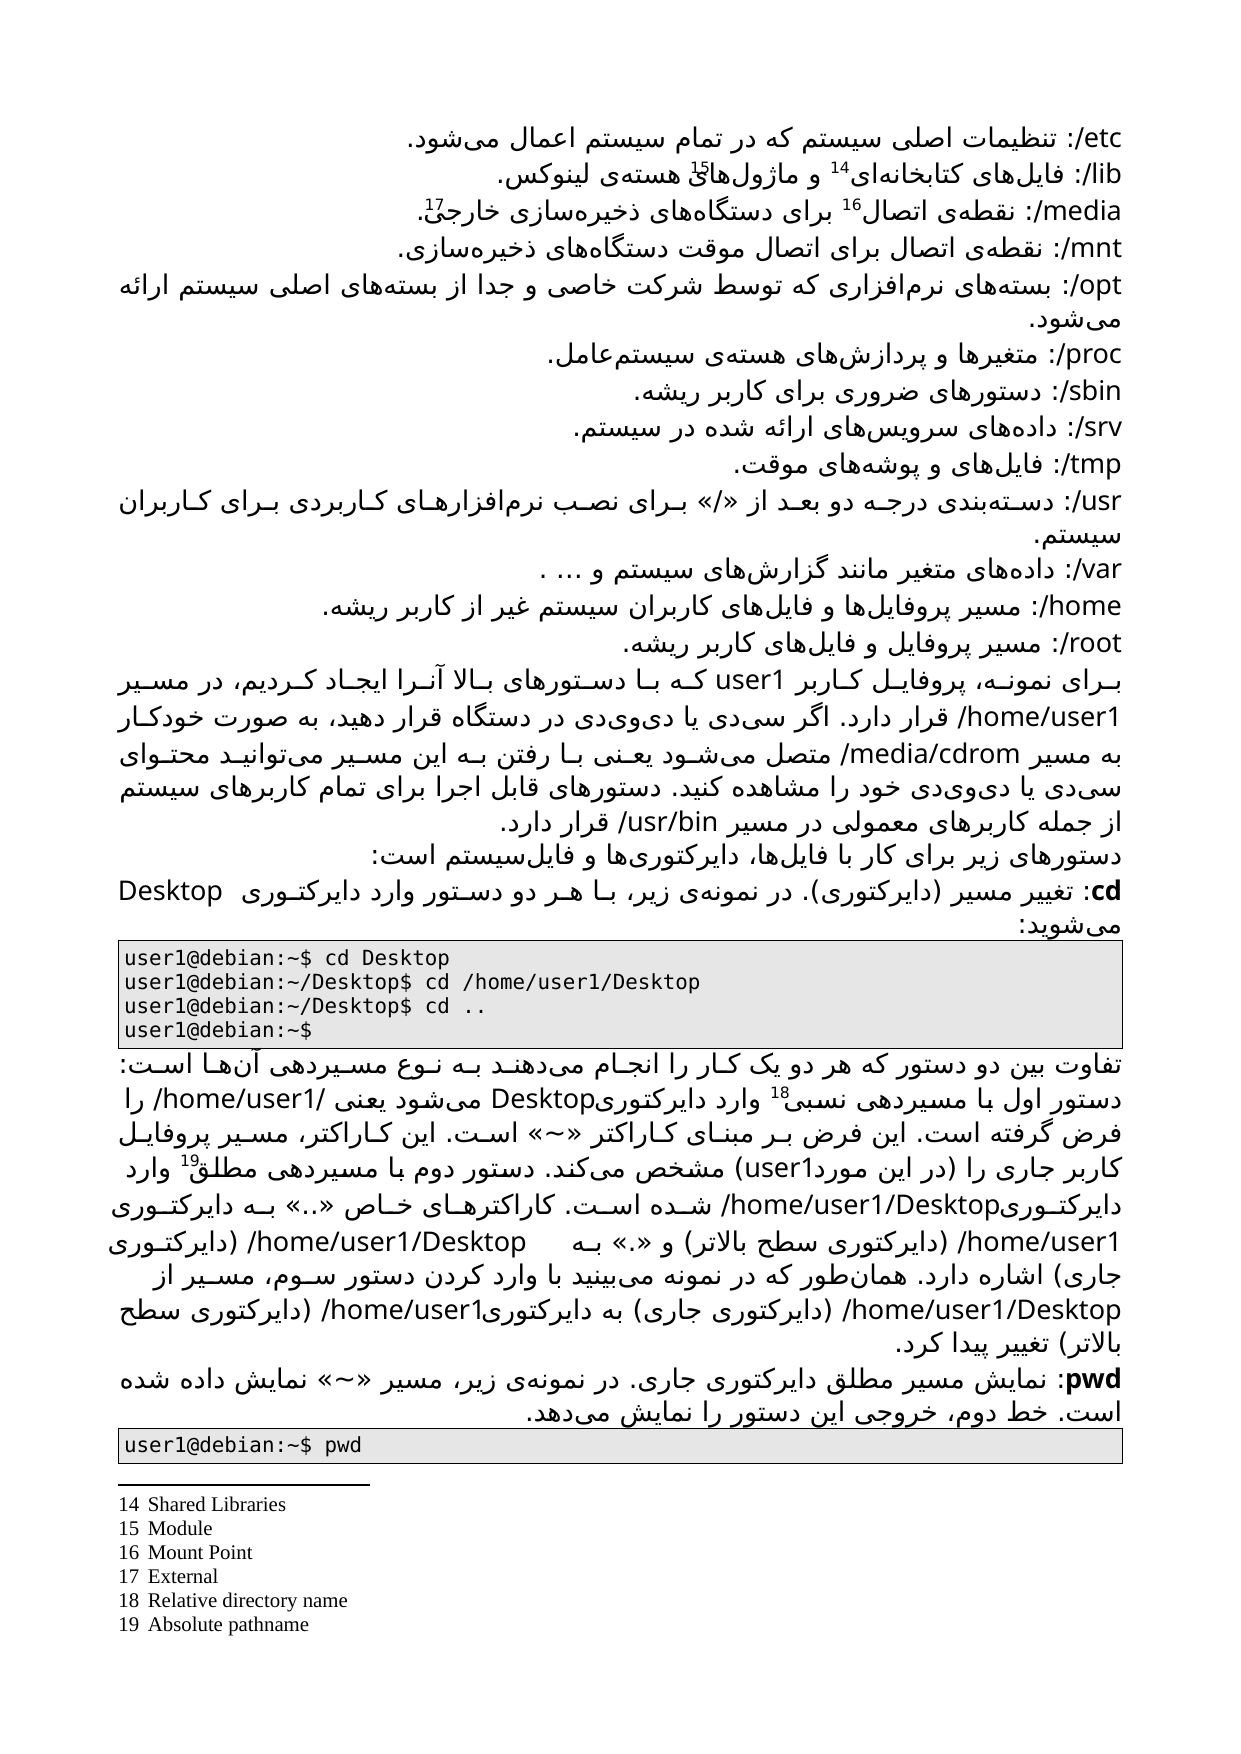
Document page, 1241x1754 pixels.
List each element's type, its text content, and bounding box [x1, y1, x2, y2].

text etc/: تنظیمات اصلی سیستم که در تمام سیستم اعمال می‌شود. [118, 118, 1122, 155]
text تفاوت بین دو دستور که هر دو یک کار را انجام می‌دهند به نوع مسیردهی آن‌ها است: دستور اول با مسیردهی نسبی وارد دایرکتوری Desktop می‌شود یعنی /home/user1/ را فرض گرفته است. این فرض بر مبنای کاراکتر «~» است. این کاراکتر، مسیر پروفایل کاربر جاری را (در این مورد user1) مشخص می‌کند. دستور دوم با مسیردهی مطلق وارد دایرکتوری home/user1/Desktop/ شده است. کاراکترهای خاص «..» به دایرکتوری home/user1/ (دایرکتوری سطح بالاتر) و «.» به home/user1/Desktop/ (دایرکتوری جاری) اشاره دارد. همان‌طور که در نمونه می‌بینید با وارد کردن دستور سوم، مسیر از home/user1/Desktop/ (دایرکتوری جاری) به دایرکتوری home/user1/ (دایرکتوری سطح بالاتر) تغییر پیدا کرد. [118, 1049, 1122, 1359]
text Absolute pathname [118, 1612, 1122, 1636]
text media/: نقطه‌ی اتصال برای دستگاه‌های ذخیره‌سازی خارجی. [118, 192, 1122, 229]
text mnt/: نقطه‌ی اتصال برای اتصال موقت دستگاه‌های ذخیره‌سازی. [118, 229, 1122, 266]
text cd: تغییر مسیر (دایرکتوری). در نمونه‌ی زیر، با هر دو دستور وارد دایرکتوری Desktop می‌شوید: [118, 871, 1122, 940]
text Mount Point [118, 1539, 1122, 1564]
text sbin/: دستورهای ضروری برای کاربر ریشه. [118, 371, 1122, 408]
text var/: داده‌های متغیر مانند گزارش‌های سیستم و … . [118, 550, 1122, 587]
text برای نمونه، پروفایل کاربر user1 که با دستورهای بالا آنرا ایجاد کردیم، در مسیر home/user1/ قرار دارد. اگر سی‌دی یا دی‌وی‌دی در دستگاه قرار دهید، به صورت خودکار به مسیر media/cdrom/ متصل می‌شود یعنی با رفتن به این مسیر می‌توانید محتوای سی‌دی یا دی‌وی‌دی خود را مشاهده کنید. دستورهای قابل اجرا برای تمام کاربرهای سیستم از جمله کاربرهای معمولی در مسیر usr/bin/ قرار دارد. [118, 661, 1122, 840]
text دستورهای زیر برای کار با فایل‌ها، دایرکتوری‌ها و فایل‌سیستم است: [118, 840, 1122, 871]
text proc/: متغیرها و پردازش‌های هسته‌ی سیستم‌عامل. [118, 334, 1122, 371]
text home/: مسیر پروفایل‌ها و فایل‌های کاربران سیستم غیر از کاربر ریشه. [118, 587, 1122, 624]
text srv/: داده‌های سرویس‌های ارائه شده در سیستم. [118, 408, 1122, 445]
text lib/: فایل‌های کتابخانه‌ای و ماژول‌های هسته‌ی لینوکس. [118, 155, 1122, 192]
table_header user1@debian:~$ pwd [119, 1429, 1122, 1463]
text root/: مسیر پروفایل‌ و فایل‌های کاربر ریشه. [118, 624, 1122, 661]
text opt/: بسته‌های نرم‌افزاری که توسط شرکت خاصی و جدا از بسته‌های اصلی سیستم ارائه می‌شود. [118, 266, 1122, 334]
text usr/: دسته‌بندی درجه دو بعد از «/» برای نصب نرم‌افزارهای کاربردی برای کاربران سیستم. [118, 482, 1122, 550]
text External [118, 1564, 1122, 1588]
text Module [118, 1516, 1122, 1539]
text pwd: نمایش مسیر مطلق دایرکتوری جاری. در نمونه‌ی زیر، مسیر «~» نمایش داده شده است. خط دوم، خروجی این دستور را نمایش می‌دهد. [118, 1359, 1122, 1427]
text Relative directory name [118, 1588, 1122, 1612]
text tmp/: فایل‌های و پوشه‌های موقت. [118, 445, 1122, 482]
table_header user1@debian:~$ cd Desktop user1@debian:~/Desktop$ cd /home/user1/Desktop user1@debian:~/Desktop$ cd .. user1@debian:~$ [119, 941, 1122, 1048]
text Shared Libraries [118, 1491, 1122, 1516]
